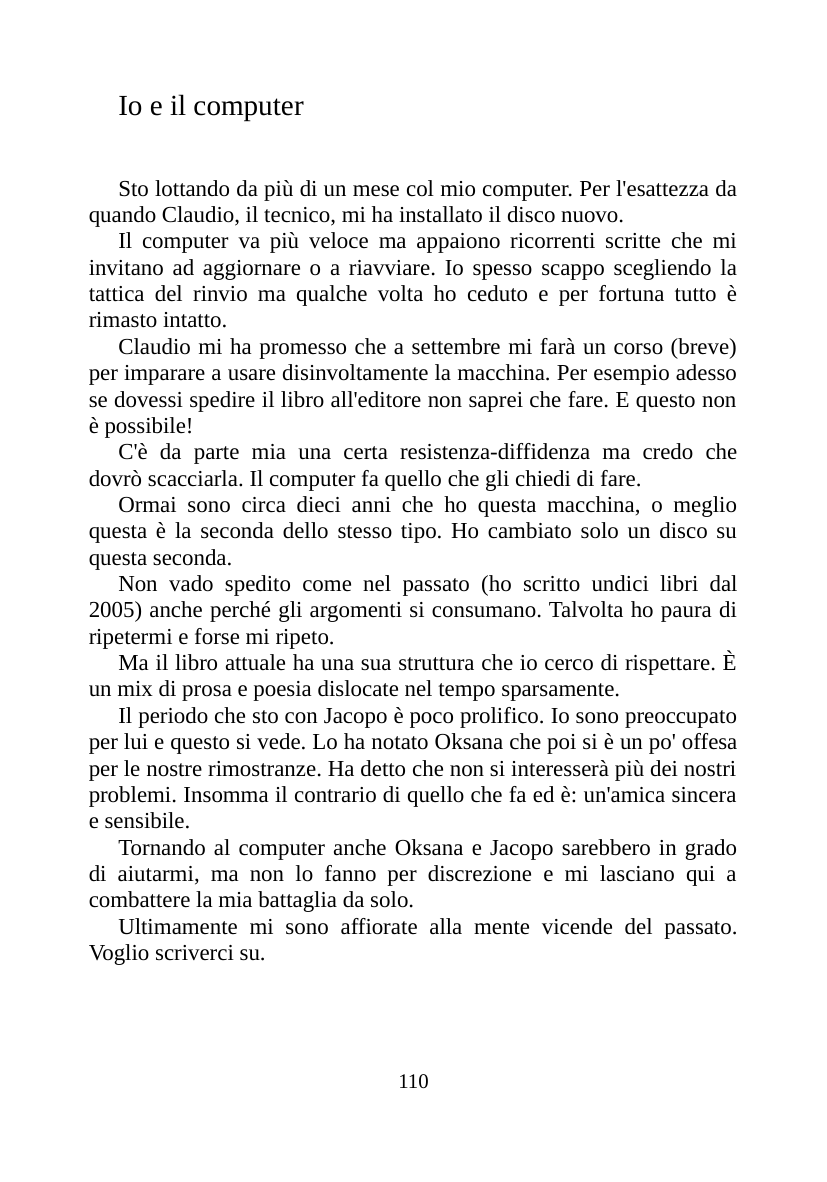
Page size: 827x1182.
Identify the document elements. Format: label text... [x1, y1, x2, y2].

text Tornando al computer anche Oksana e Jacopo sarebbero in grado di aiutarmi, ma non lo fanno per discrezione e mi lasciano qui a combattere la mia battaglia da solo. [88, 834, 738, 913]
text Il periodo che sto con Jacopo è poco prolifico. Io sono preoccupato per lui e questo si vede. Lo ha notato Oksana che poi si è un po' offesa per le nostre rimostranze. Ha detto che non si interesserà più dei nostri problemi. Insomma il contrario di quello che fa ed è: un'amica sincera e sensibile. [88, 702, 738, 834]
text Non vado spedito come nel passato (ho scritto undici libri dal 2005) anche perché gli argomenti si consumano. Talvolta ho paura di ripetermi e forse mi ripeto. [88, 570, 738, 649]
text C'è da parte mia una certa resistenza-diffidenza ma credo che dovrò scacciarla. Il computer fa quello che gli chiedi di fare. [88, 438, 738, 491]
text Ultimamente mi sono affiorate alla mente vicende del passato. Voglio scriverci su. [88, 913, 738, 965]
text Ormai sono circa dieci anni che ho questa macchina, o meglio questa è la seconda dello stesso tipo. Ho cambiato solo un disco su questa seconda. [88, 491, 738, 570]
text Claudio mi ha promesso che a settembre mi farà un corso (breve) per imparare a usare disinvoltamente la macchina. Per esempio adesso se dovessi spedire il libro all'editore non saprei che fare. E questo non è possibile! [88, 333, 738, 438]
text Ma il libro attuale ha una sua struttura che io cerco di rispettare. È un mix di prosa e poesia dislocate nel tempo sparsamente. [88, 649, 738, 702]
text Sto lottando da più di un mese col mio computer. Per l'esattezza da quando Claudio, il tecnico, mi ha installato il disco nuovo. [88, 175, 738, 227]
text Il computer va più veloce ma appaiono ricorrenti scritte che mi invitano ad aggiornare o a riavviare. Io spesso scappo scegliendo la tattica del rinvio ma qualche volta ho ceduto e per fortuna tutto è rimasto intatto. [88, 227, 738, 333]
subtitle Io e il computer [88, 88, 738, 122]
